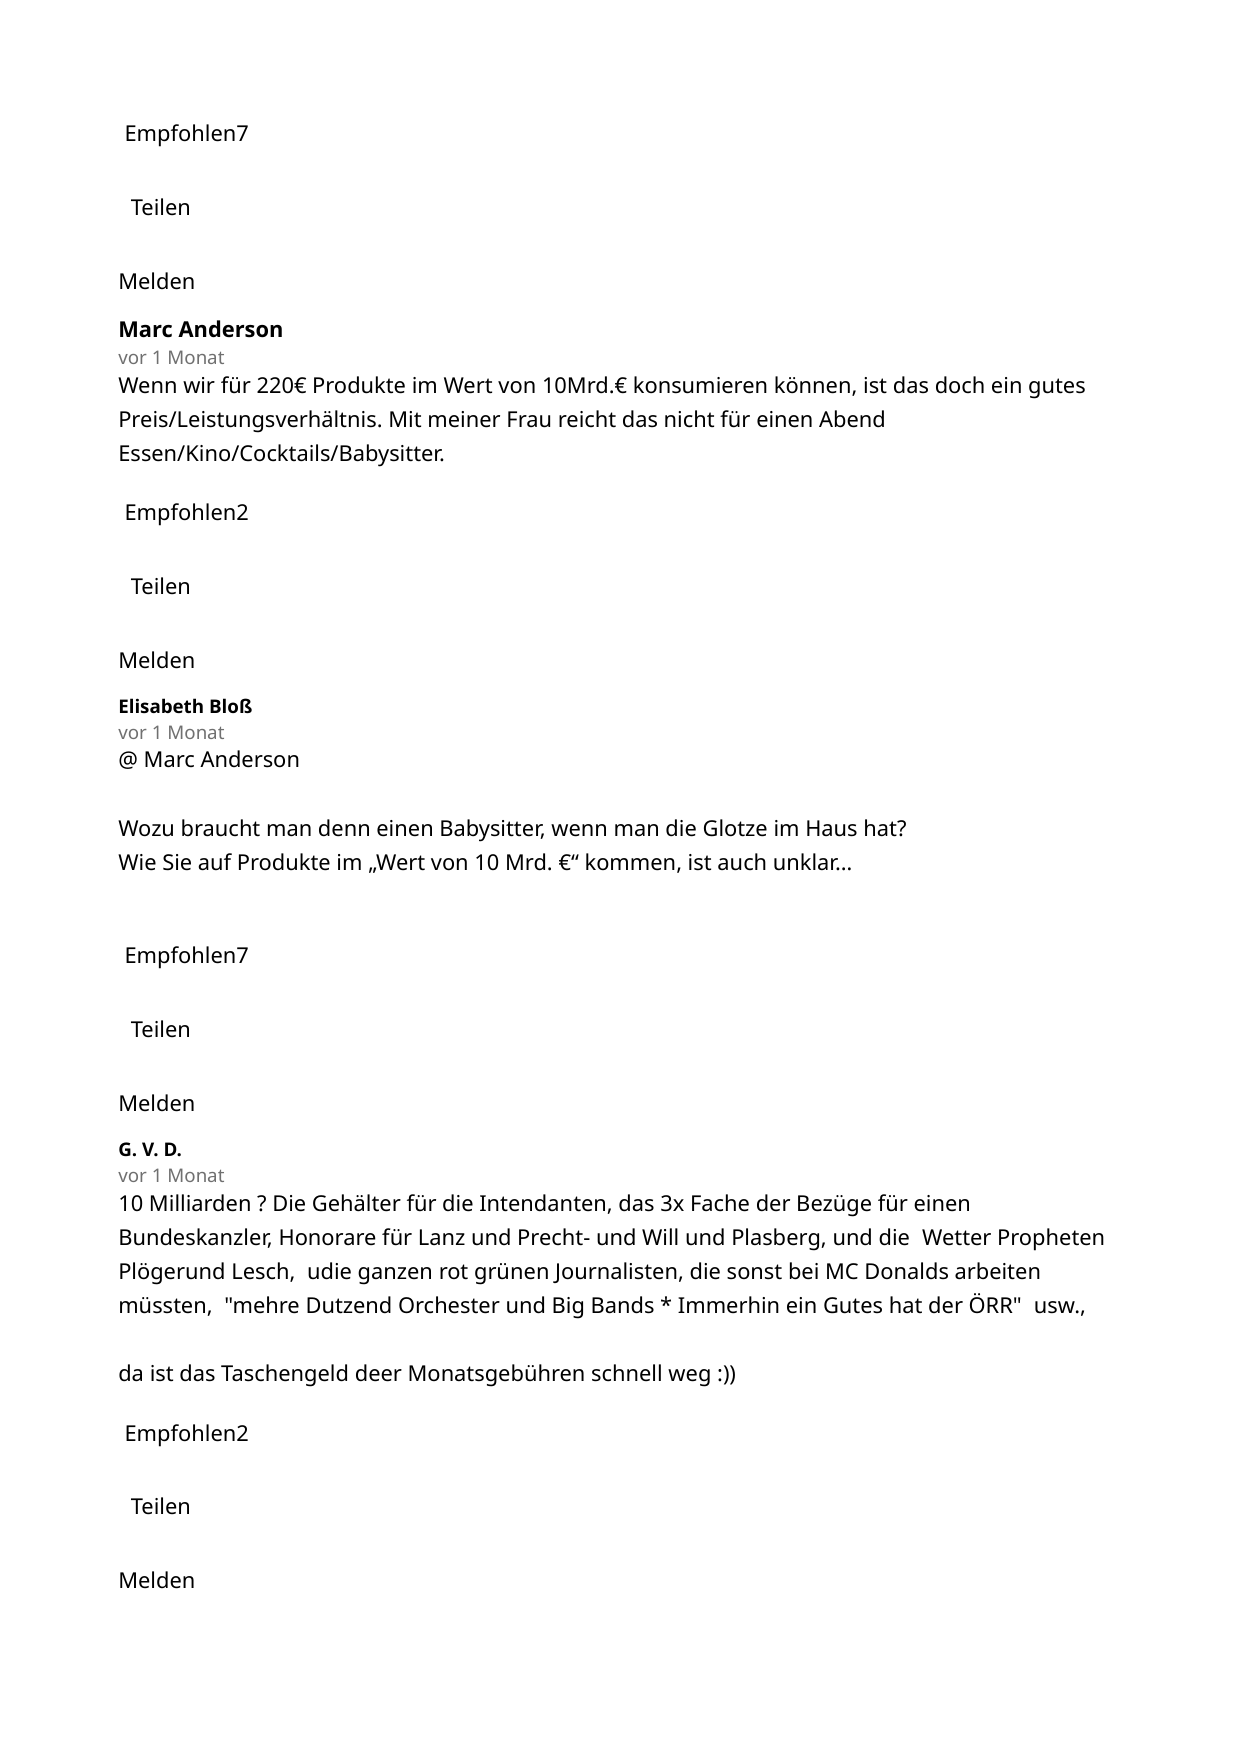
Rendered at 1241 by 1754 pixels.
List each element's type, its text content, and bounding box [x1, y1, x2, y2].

text Teilen [131, 1014, 1122, 1044]
text Empfohlen7 [124, 118, 1122, 148]
text G. V. D. [118, 1137, 1109, 1162]
text Wenn wir für 220€ Produkte im Wert von 10Mrd.€ konsumieren können, ist das doch ein gutes Preis/Leistungsverhältnis. Mit meiner Frau reicht das nicht für einen Abend Essen/Kino/Cocktails/Babysitter. [118, 370, 1122, 468]
text 10 Milliarden ? Die Gehälter für die Intendanten, das 3x Fache der Bezüge für einen Bundeskanzler, Honorare für Lanz und Precht- und Will und Plasberg, und die Wetter Propheten Plögerund Lesch, udie ganzen rot grünen Journalisten, die sonst bei MC Donalds arbeiten müssten, "mehre Dutzend Orchester und Big Bands * Immerhin ein Gutes hat der ÖRR" usw., da ist das Taschengeld deer Monatsgebühren schnell weg :)) [118, 1188, 1122, 1388]
text Empfohlen7 [124, 940, 1122, 970]
text Empfohlen2 [124, 497, 1122, 527]
text vor 1 Monat [118, 719, 1122, 744]
text Melden [118, 1565, 1122, 1595]
text Teilen [131, 571, 1122, 601]
text Elisabeth Bloß [118, 693, 1109, 719]
text Melden [118, 1088, 1122, 1118]
text vor 1 Monat [118, 344, 1122, 370]
text vor 1 Monat [118, 1162, 1122, 1188]
text Melden [118, 645, 1122, 674]
text Melden [118, 266, 1122, 295]
text @ Marc Anderson Wozu braucht man denn einen Babysitter, wenn man die Glotze im Haus hat? Wie Sie auf Produkte im „Wert von 10 Mrd. €“ kommen, ist auch unklar… [118, 744, 1122, 911]
text Teilen [131, 1491, 1122, 1521]
text Marc Anderson [118, 314, 1109, 344]
text Empfohlen2 [124, 1418, 1122, 1447]
text Teilen [131, 192, 1122, 222]
